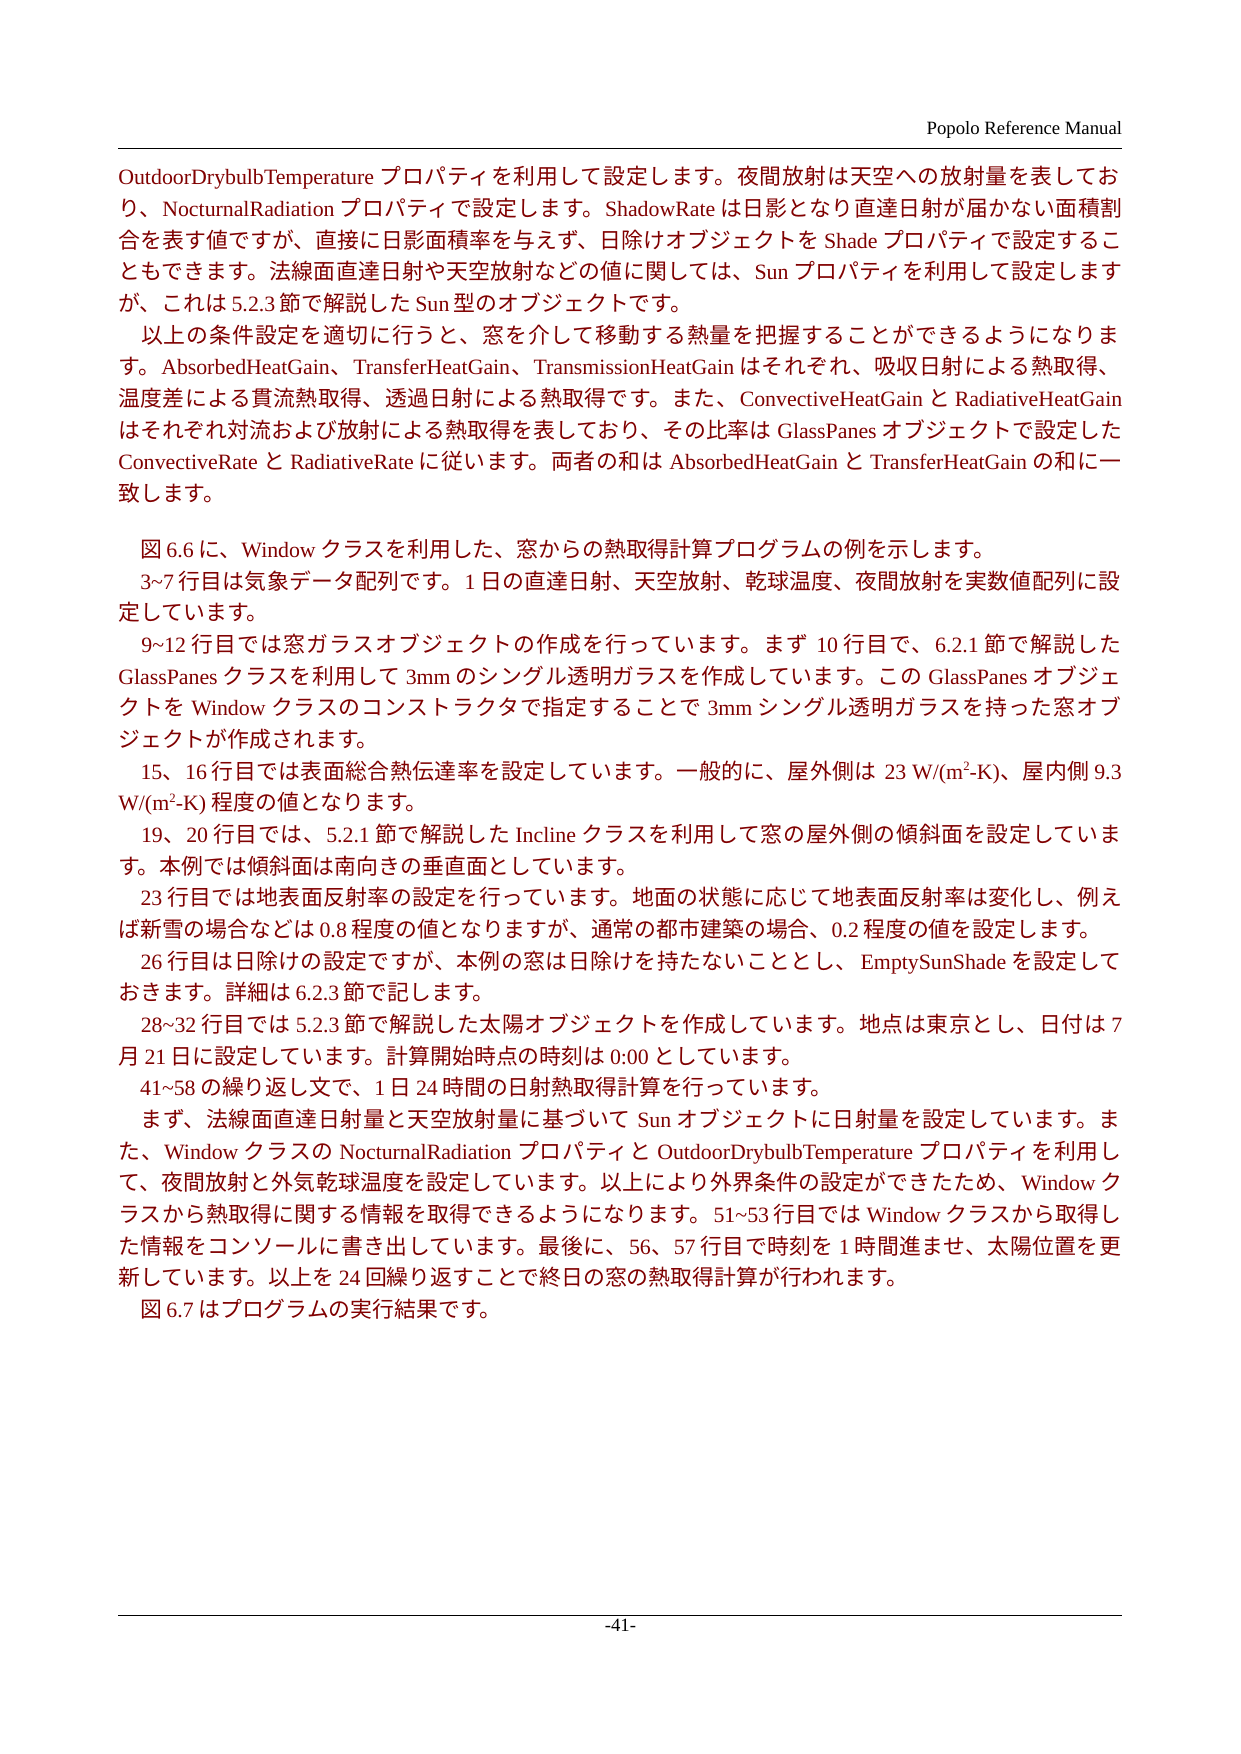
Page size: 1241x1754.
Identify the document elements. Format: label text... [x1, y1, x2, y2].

text 23行目では地表面反射率の設定を行っています。地面の状態に応じて地表面反射率は変化し、例えば新雪の場合などは0.8程度の値となりますが、通常の都市建築の場合、0.2程度の値を設定します。 [118, 880, 1122, 944]
text 図6.6に、Windowクラスを利用した、窓からの熱取得計算プログラムの例を示します。 [118, 532, 1122, 564]
text OutdoorDrybulbTemperatureプロパティを利用して設定します。夜間放射は天空への放射量を表しており、NocturnalRadiationプロパティで設定します。ShadowRateは日影となり直達日射が届かない面積割合を表す値ですが、直接に日影面積率を与えず、日除けオブジェクトをShadeプロパティで設定することもできます。法線面直達日射や天空放射などの値に関しては、Sunプロパティを利用して設定しますが、これは5.2.3節で解説したSun型のオブジェクトです。 [118, 159, 1122, 318]
text 9~12行目では窓ガラスオブジェクトの作成を行っています。まず10行目で、6.2.1節で解説したGlassPanesクラスを利用して3mmのシングル透明ガラスを作成しています。このGlassPanesオブジェクトをWindowクラスのコンストラクタで指定することで3mmシングル透明ガラスを持った窓オブジェクトが作成されます。 [118, 627, 1122, 754]
text 以上の条件設定を適切に行うと、窓を介して移動する熱量を把握することができるようになります。AbsorbedHeatGain、TransferHeatGain、TransmissionHeatGainはそれぞれ、吸収日射による熱取得、温度差による貫流熱取得、透過日射による熱取得です。また、ConvectiveHeatGainとRadiativeHeatGainはそれぞれ対流および放射による熱取得を表しており、その比率はGlassPanesオブジェクトで設定したConvectiveRateとRadiativeRateに従います。両者の和はAbsorbedHeatGainとTransferHeatGainの和に一致します。 [118, 318, 1122, 508]
text 41~58の繰り返し文で、1日24時間の日射熱取得計算を行っています。 [118, 1070, 1122, 1102]
text 26行目は日除けの設定ですが、本例の窓は日除けを持たないこととし、EmptySunShadeを設定しておきます。詳細は6.2.3節で記します。 [118, 944, 1122, 1007]
text 15、16行目では表面総合熱伝達率を設定しています。一般的に、屋外側は23 W/(m2-K)、屋内側9.3 W/(m2-K) 程度の値となります。 [118, 754, 1122, 817]
text 3~7行目は気象データ配列です。1日の直達日射、天空放射、乾球温度、夜間放射を実数値配列に設定しています。 [118, 564, 1122, 627]
text 図6.7はプログラムの実行結果です。 [118, 1292, 1122, 1324]
text まず、法線面直達日射量と天空放射量に基づいてSunオブジェクトに日射量を設定しています。また、WindowクラスのNocturnalRadiationプロパティとOutdoorDrybulbTemperatureプロパティを利用して、夜間放射と外気乾球温度を設定しています。以上により外界条件の設定ができたため、Windowクラスから熱取得に関する情報を取得できるようになります。51~53行目ではWindowクラスから取得した情報をコンソールに書き出しています。最後に、56、57行目で時刻を1時間進ませ、太陽位置を更新しています。以上を24回繰り返すことで終日の窓の熱取得計算が行われます。 [118, 1102, 1122, 1292]
text 28~32行目では5.2.3節で解説した太陽オブジェクトを作成しています。地点は東京とし、日付は7月21日に設定しています。計算開始時点の時刻は0:00としています。 [118, 1007, 1122, 1070]
text 19、20行目では、5.2.1節で解説したInclineクラスを利用して窓の屋外側の傾斜面を設定しています。本例では傾斜面は南向きの垂直面としています。 [118, 817, 1122, 880]
